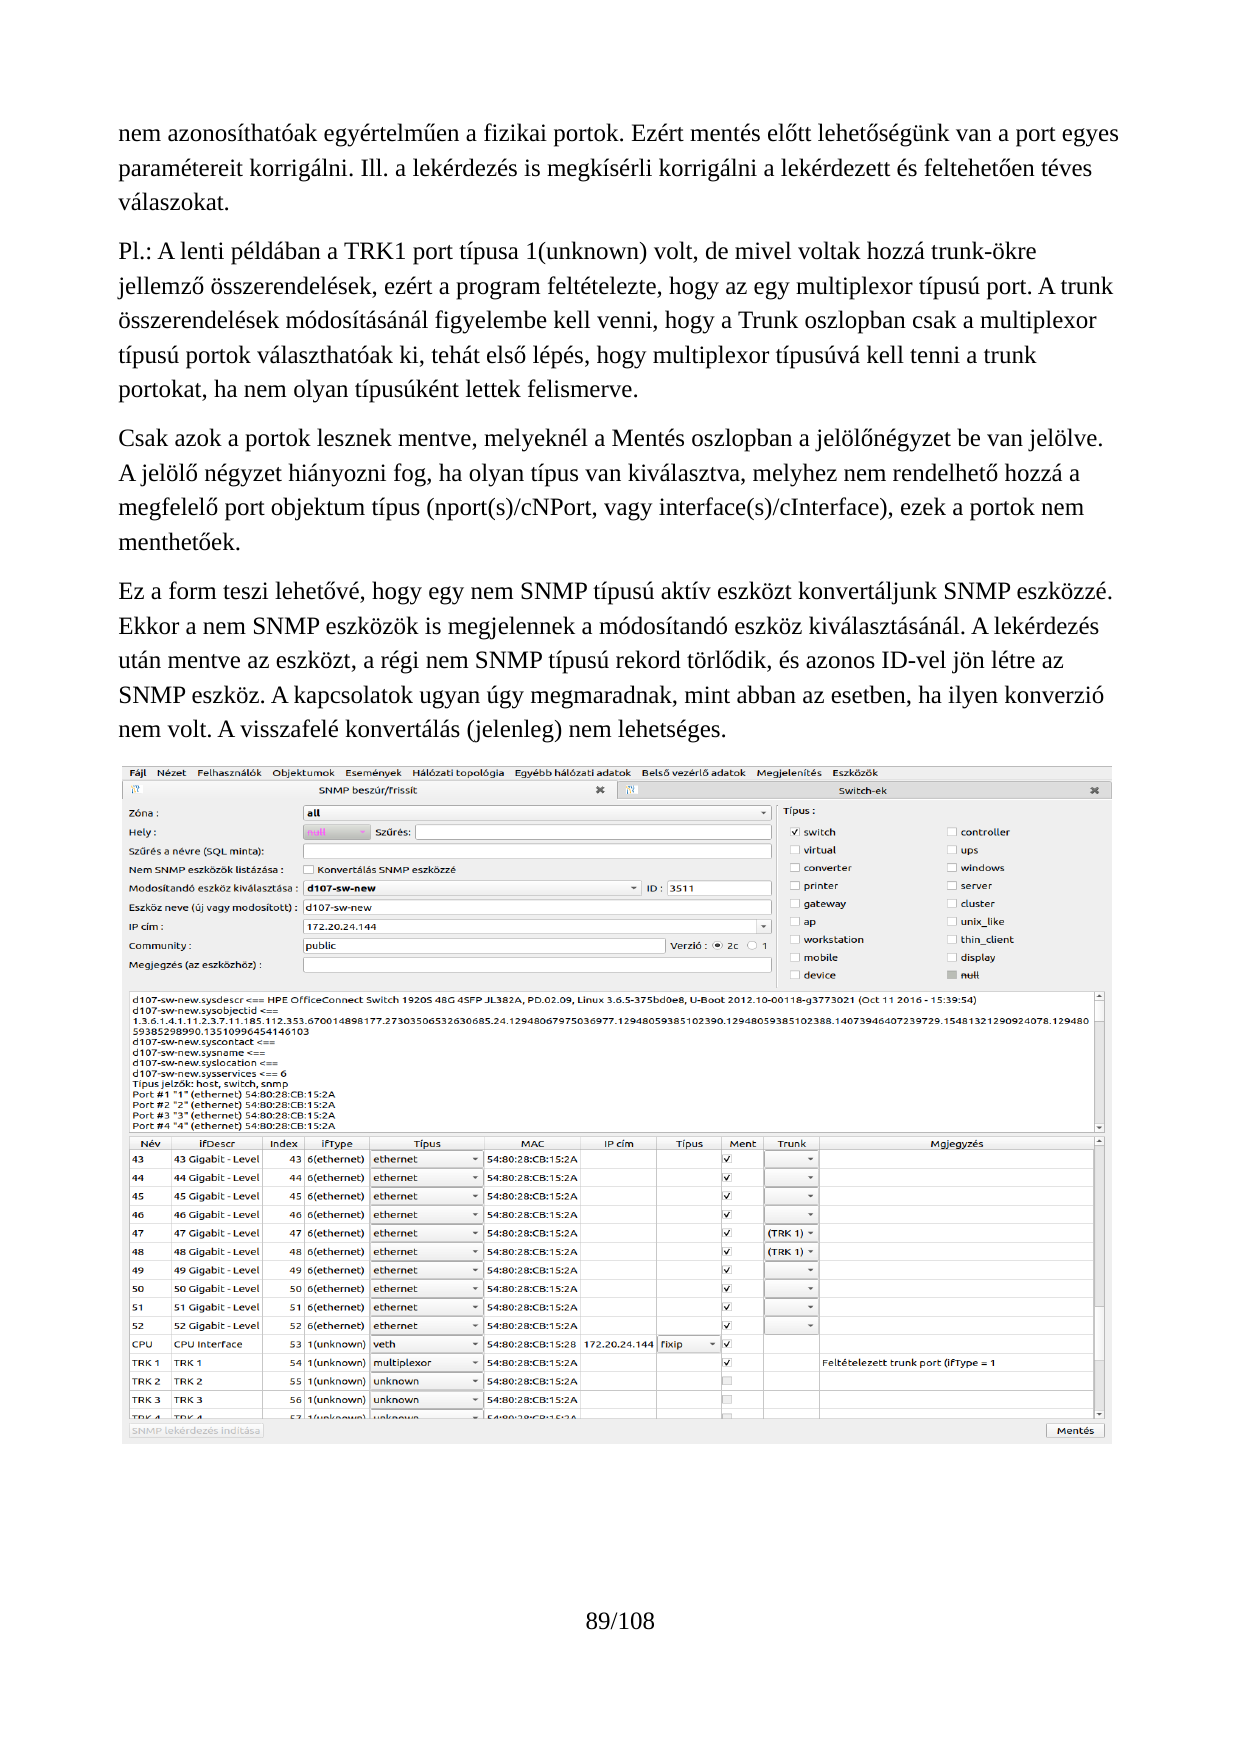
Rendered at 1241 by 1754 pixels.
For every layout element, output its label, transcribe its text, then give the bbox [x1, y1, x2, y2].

text Pl.: A lenti példában a TRK1 port típusa 1(unknown) volt, de mivel voltak hozzá trunk-ökre jellemző összerendelések, ezért a program feltételezte, hogy az egy multiplexor típusú port. A trunk összerendelések módosításánál figyelembe kell venni, hogy a Trunk oszlopban csak a multiplexor típusú portok választhatóak ki, tehát első lépés, hogy multiplexor típusúvá kell tenni a trunk portokat, ha nem olyan típusúként lettek felismerve. [118, 236, 1122, 403]
text nem azonosíthatóak egyértelműen a fizikai portok. Ezért mentés előtt lehetőségünk van a port egyes paramétereit korrigálni. Ill. a lekérdezés is megkísérli korrigálni a lekérdezett és feltehetően téves válaszokat. [118, 118, 1122, 216]
text Ez a form teszi lehetővé, hogy egy nem SNMP típusú aktív eszközt konvertáljunk SNMP eszközzé. Ekkor a nem SNMP eszközök is megjelennek a módosítandó eszköz kiválasztásánál. A lekérdezés után mentve az eszközt, a régi nem SNMP típusú rekord törlődik, és azonos ID-vel jön létre az SNMP eszköz. A kapcsolatok ugyan úgy megmaradnak, mint abban az esetben, ha ilyen konverzió nem volt. A visszafelé konvertálás (jelenleg) nem lehetséges. [118, 576, 1122, 743]
text Csak azok a portok lesznek mentve, melyeknél a Mentés oszlopban a jelölőnégyzet be van jelölve. A jelölő négyzet hiányozni fog, ha olyan típus van kiválasztva, melyhez nem rendelhető hozzá a megfelelő port objektum típus (nport(s)/cNPort, vagy interface(s)/cInterface), ezek a portok nem menthetőek. [118, 423, 1122, 556]
picture [118, 763, 1118, 1449]
